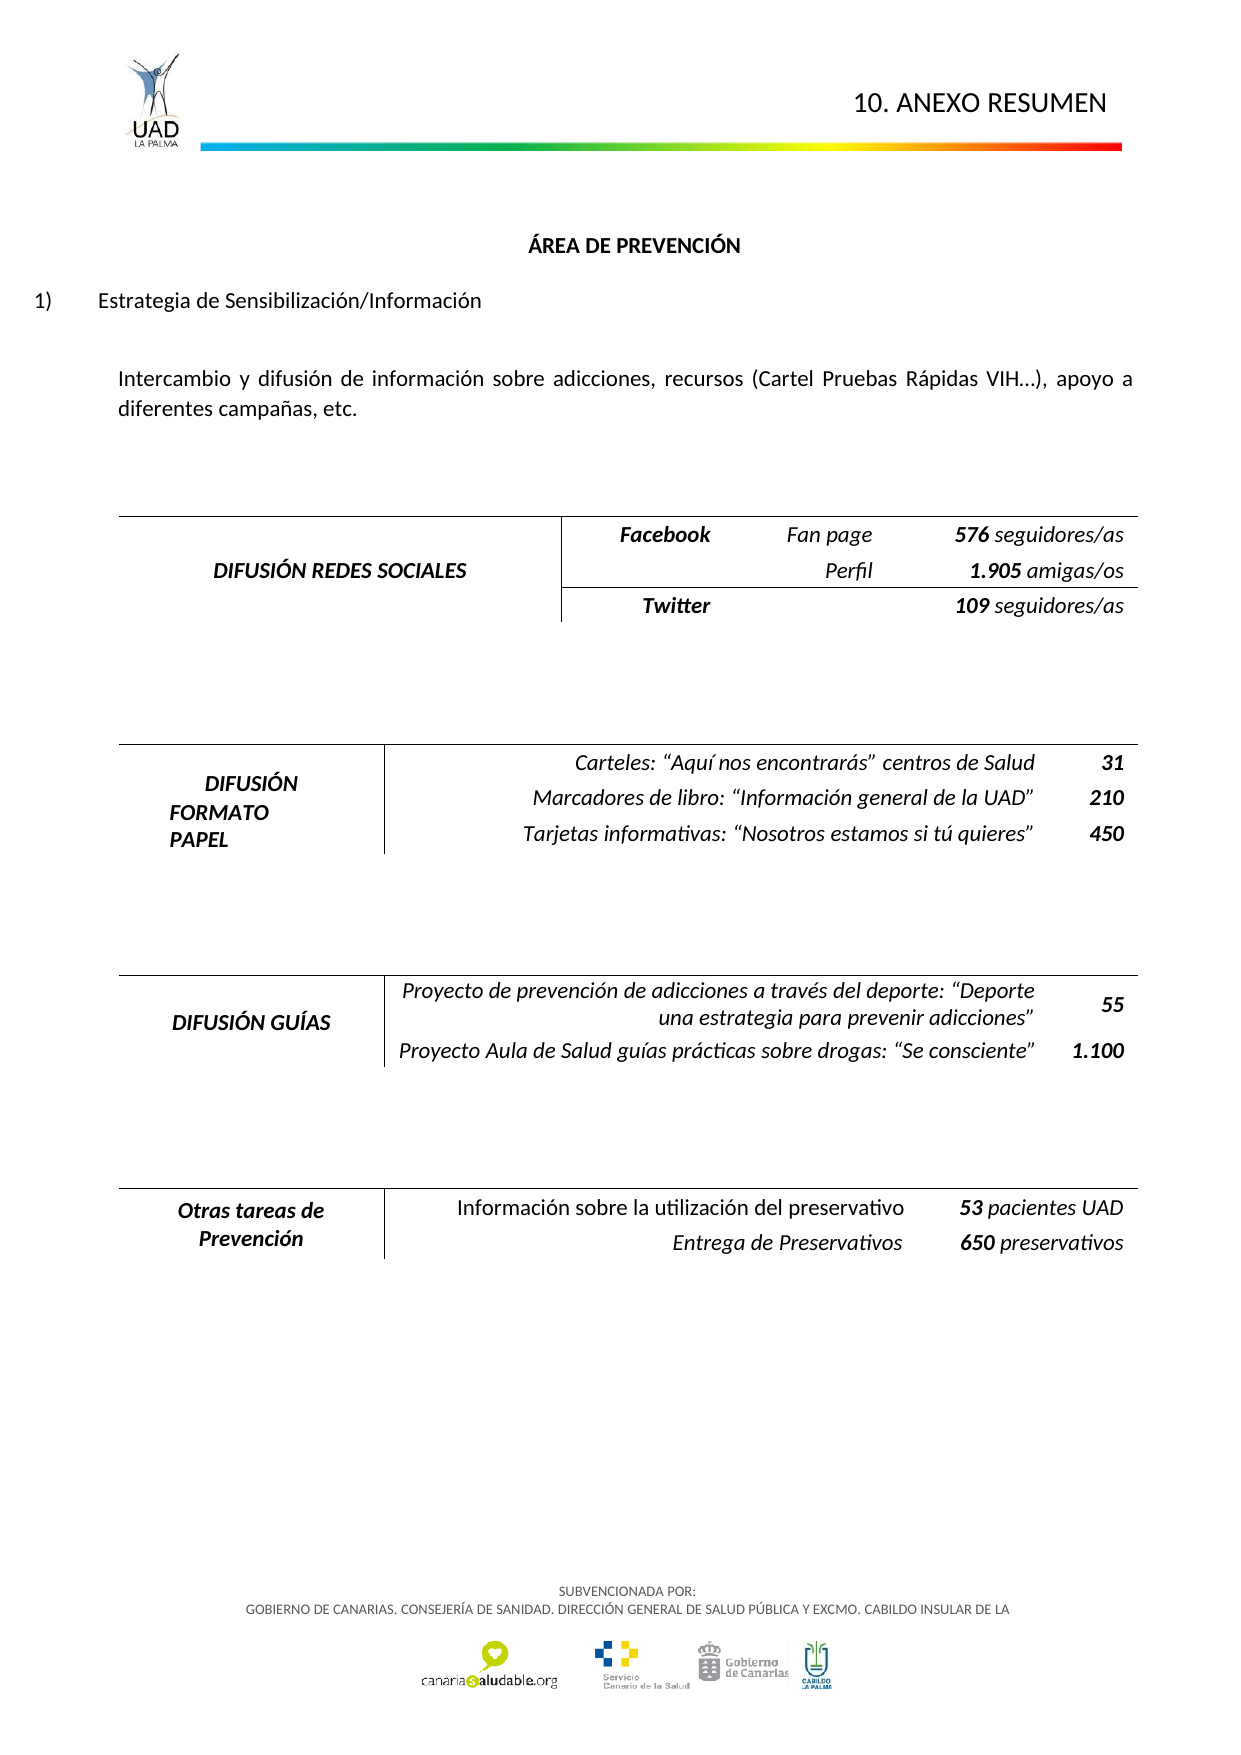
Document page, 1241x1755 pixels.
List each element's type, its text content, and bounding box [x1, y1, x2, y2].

table_cell 1.905 amigas/os [916, 551, 1138, 587]
table_header DIFUSIÓN REDES SOCIALES [119, 517, 561, 622]
table_cell [562, 551, 751, 587]
table_header 55 [1055, 976, 1138, 1031]
text diferentes campañas, etc. [118, 394, 1170, 422]
table_header DIFUSIÓN FORMATO PAPEL [119, 745, 384, 854]
table_cell 210 [1064, 779, 1138, 814]
table_cell 650 preservativos [933, 1224, 1138, 1259]
table_cell Entrega de Preservativos [385, 1224, 933, 1259]
table_header 53 pacientes UAD [933, 1189, 1138, 1223]
text Intercambio y difusión de información sobre adicciones, recursos (Cartel Pruebas Rápidas VIH…), apoyo a [118, 364, 1170, 392]
table_header Otras tareas de Prevención [119, 1189, 384, 1259]
table_header Facebook [562, 517, 751, 551]
table_cell Proyecto Aula de Salud guías prácticas sobre drogas: “Se consciente” [385, 1031, 1055, 1067]
table_cell Perfil [751, 551, 916, 587]
table_header 576 seguidores/as [916, 517, 1138, 551]
table_cell 450 [1064, 814, 1138, 854]
table_header Carteles: “Aquí nos encontrarás” centros de Salud [385, 745, 1064, 779]
table_header Información sobre la utilización del preservativo [385, 1189, 933, 1223]
table_cell 109 seguidores/as [916, 588, 1138, 622]
table_cell 1.100 [1055, 1031, 1138, 1067]
table_header Proyecto de prevención de adicciones a través del deporte: “Deporte una estrategia para prevenir adicciones” [385, 976, 1055, 1031]
table_cell Tarjetas informativas: “Nosotros estamos si tú quieres” [385, 814, 1064, 854]
table_cell Twitter [562, 588, 751, 622]
table_cell [751, 588, 916, 622]
list Estrategia de Sensibilización/Información [33, 287, 1170, 314]
table_header DIFUSIÓN GUÍAS [119, 976, 384, 1067]
table_header 31 [1064, 745, 1138, 779]
subtitle ÁREA DE PREVENCIÓN [428, 231, 841, 259]
table_cell Marcadores de libro: “Información general de la UAD” [385, 779, 1064, 814]
table_header Fan page [751, 517, 916, 551]
